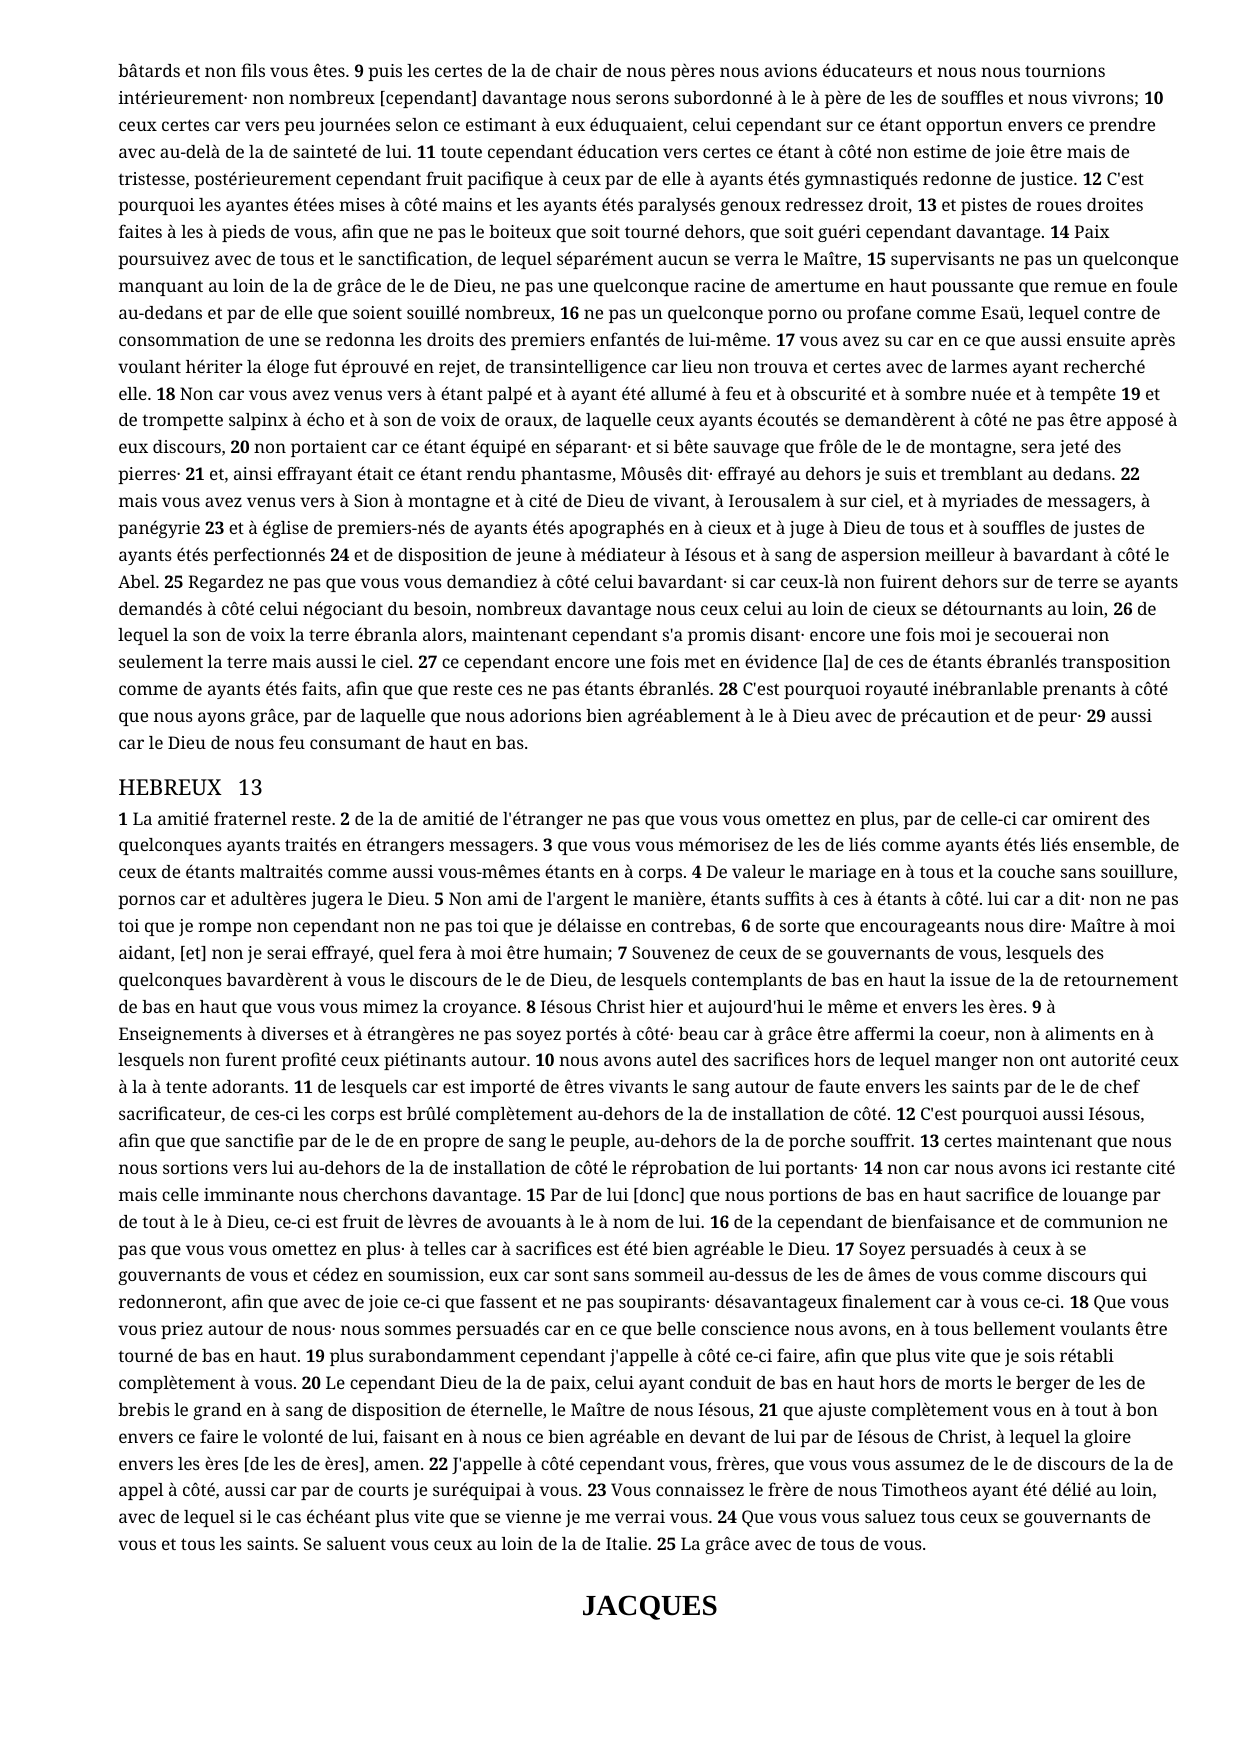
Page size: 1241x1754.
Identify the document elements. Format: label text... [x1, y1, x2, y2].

text 1 La amitié fraternel reste. 2 de la de amitié de l'étranger ne pas que vous vous omettez en plus, par de celle-ci car omirent des quelconques ayants traités en étrangers messagers. 3 que vous vous mémorisez de les de liés comme ayants étés liés ensemble, de ceux de étants maltraités comme aussi vous-mêmes étants en à corps. 4 De valeur le mariage en à tous et la couche sans souillure, pornos car et adultères jugera le Dieu. 5 Non ami de l'argent le manière, étants suffits à ces à étants à côté. lui car a dit· non ne pas toi que je rompe non cependant non ne pas toi que je délaisse en contrebas, 6 de sorte que encourageants nous dire· Maître à moi aidant, [et] non je serai effrayé, quel fera à moi être humain; 7 Souvenez de ceux de se gouvernants de vous, lesquels des quelconques bavardèrent à vous le discours de le de Dieu, de lesquels contemplants de bas en haut la issue de la de retournement de bas en haut que vous vous mimez la croyance. 8 Iésous Christ hier et aujourd'hui le même et envers les ères. 9 à Enseignements à diverses et à étrangères ne pas soyez portés à côté· beau car à grâce être affermi la coeur, non à aliments en à lesquels non furent profité ceux piétinants autour. 10 nous avons autel des sacrifices hors de lequel manger non ont autorité ceux à la à tente adorants. 11 de lesquels car est importé de êtres vivants le sang autour de faute envers les saints par de le de chef sacrificateur, de ces-ci les corps est brûlé complètement au-dehors de la de installation de côté. 12 C'est pourquoi aussi Iésous, afin que que sanctifie par de le de en propre de sang le peuple, au-dehors de la de porche souffrit. 13 certes maintenant que nous nous sortions vers lui au-dehors de la de installation de côté le réprobation de lui portants· 14 non car nous avons ici restante cité mais celle imminante nous cherchons davantage. 15 Par de lui [donc] que nous portions de bas en haut sacrifice de louange par de tout à le à Dieu, ce-ci est fruit de lèvres de avouants à le à nom de lui. 16 de la cependant de bienfaisance et de communion ne pas que vous vous omettez en plus· à telles car à sacrifices est été bien agréable le Dieu. 17 Soyez persuadés à ceux à se gouvernants de vous et cédez en soumission, eux car sont sans sommeil au-dessus de les de âmes de vous comme discours qui redonneront, afin que avec de joie ce-ci que fassent et ne pas soupirants· désavantageux finalement car à vous ce-ci. 18 Que vous vous priez autour de nous· nous sommes persuadés car en ce que belle conscience nous avons, en à tous bellement voulants être tourné de bas en haut. 19 plus surabondamment cependant j'appelle à côté ce-ci faire, afin que plus vite que je sois rétabli complètement à vous. 20 Le cependant Dieu de la de paix, celui ayant conduit de bas en haut hors de morts le berger de les de brebis le grand en à sang de disposition de éternelle, le Maître de nous Iésous, 21 que ajuste complètement vous en à tout à bon envers ce faire le volonté de lui, faisant en à nous ce bien agréable en devant de lui par de Iésous de Christ, à lequel la gloire envers les ères [de les de ères], amen. 22 J'appelle à côté cependant vous, frères, que vous vous assumez de le de discours de la de appel à côté, aussi car par de courts je suréquipai à vous. 23 Vous connaissez le frère de nous Timotheos ayant été délié au loin, avec de lequel si le cas échéant plus vite que se vienne je me verrai vous. 24 Que vous vous saluez tous ceux se gouvernants de vous et tous les saints. Se saluent vous ceux au loin de la de Italie. 25 La grâce avec de tous de vous. [118, 807, 1181, 1556]
text HEBREUX 13 [118, 772, 1181, 802]
subtitle JACQUES [118, 1588, 1181, 1622]
text bâtards et non fils vous êtes. 9 puis les certes de la de chair de nous pères nous avions éducateurs et nous nous tournions intérieurement· non nombreux [cependant] davantage nous serons subordonné à le à père de les de souffles et nous vivrons; 10 ceux certes car vers peu journées selon ce estimant à eux éduquaient, celui cependant sur ce étant opportun envers ce prendre avec au-delà de la de sainteté de lui. 11 toute cependant éducation vers certes ce étant à côté non estime de joie être mais de tristesse, postérieurement cependant fruit pacifique à ceux par de elle à ayants étés gymnastiqués redonne de justice. 12 C'est pourquoi les ayantes étées mises à côté mains et les ayants étés paralysés genoux redressez droit, 13 et pistes de roues droites faites à les à pieds de vous, afin que ne pas le boiteux que soit tourné dehors, que soit guéri cependant davantage. 14 Paix poursuivez avec de tous et le sanctification, de lequel séparément aucun se verra le Maître, 15 supervisants ne pas un quelconque manquant au loin de la de grâce de le de Dieu, ne pas une quelconque racine de amertume en haut poussante que remue en foule au-dedans et par de elle que soient souillé nombreux, 16 ne pas un quelconque porno ou profane comme Esaü, lequel contre de consommation de une se redonna les droits des premiers enfantés de lui-même. 17 vous avez su car en ce que aussi ensuite après voulant hériter la éloge fut éprouvé en rejet, de transintelligence car lieu non trouva et certes avec de larmes ayant recherché elle. 18 Non car vous avez venus vers à étant palpé et à ayant été allumé à feu et à obscurité et à sombre nuée et à tempête 19 et de trompette salpinx à écho et à son de voix de oraux, de laquelle ceux ayants écoutés se demandèrent à côté ne pas être apposé à eux discours, 20 non portaient car ce étant équipé en séparant· et si bête sauvage que frôle de le de montagne, sera jeté des pierres· 21 et, ainsi effrayant était ce étant rendu phantasme, Môusês dit· effrayé au dehors je suis et tremblant au dedans. 22 mais vous avez venus vers à Sion à montagne et à cité de Dieu de vivant, à Ierousalem à sur ciel, et à myriades de messagers, à panégyrie 23 et à église de premiers-nés de ayants étés apographés en à cieux et à juge à Dieu de tous et à souffles de justes de ayants étés perfectionnés 24 et de disposition de jeune à médiateur à Iésous et à sang de aspersion meilleur à bavardant à côté le Abel. 25 Regardez ne pas que vous vous demandiez à côté celui bavardant· si car ceux-là non fuirent dehors sur de terre se ayants demandés à côté celui négociant du besoin, nombreux davantage nous ceux celui au loin de cieux se détournants au loin, 26 de lequel la son de voix la terre ébranla alors, maintenant cependant s'a promis disant· encore une fois moi je secouerai non seulement la terre mais aussi le ciel. 27 ce cependant encore une fois met en évidence [la] de ces de étants ébranlés transposition comme de ayants étés faits, afin que que reste ces ne pas étants ébranlés. 28 C'est pourquoi royauté inébranlable prenants à côté que nous ayons grâce, par de laquelle que nous adorions bien agréablement à le à Dieu avec de précaution et de peur· 29 aussi car le Dieu de nous feu consumant de haut en bas. [118, 59, 1181, 754]
